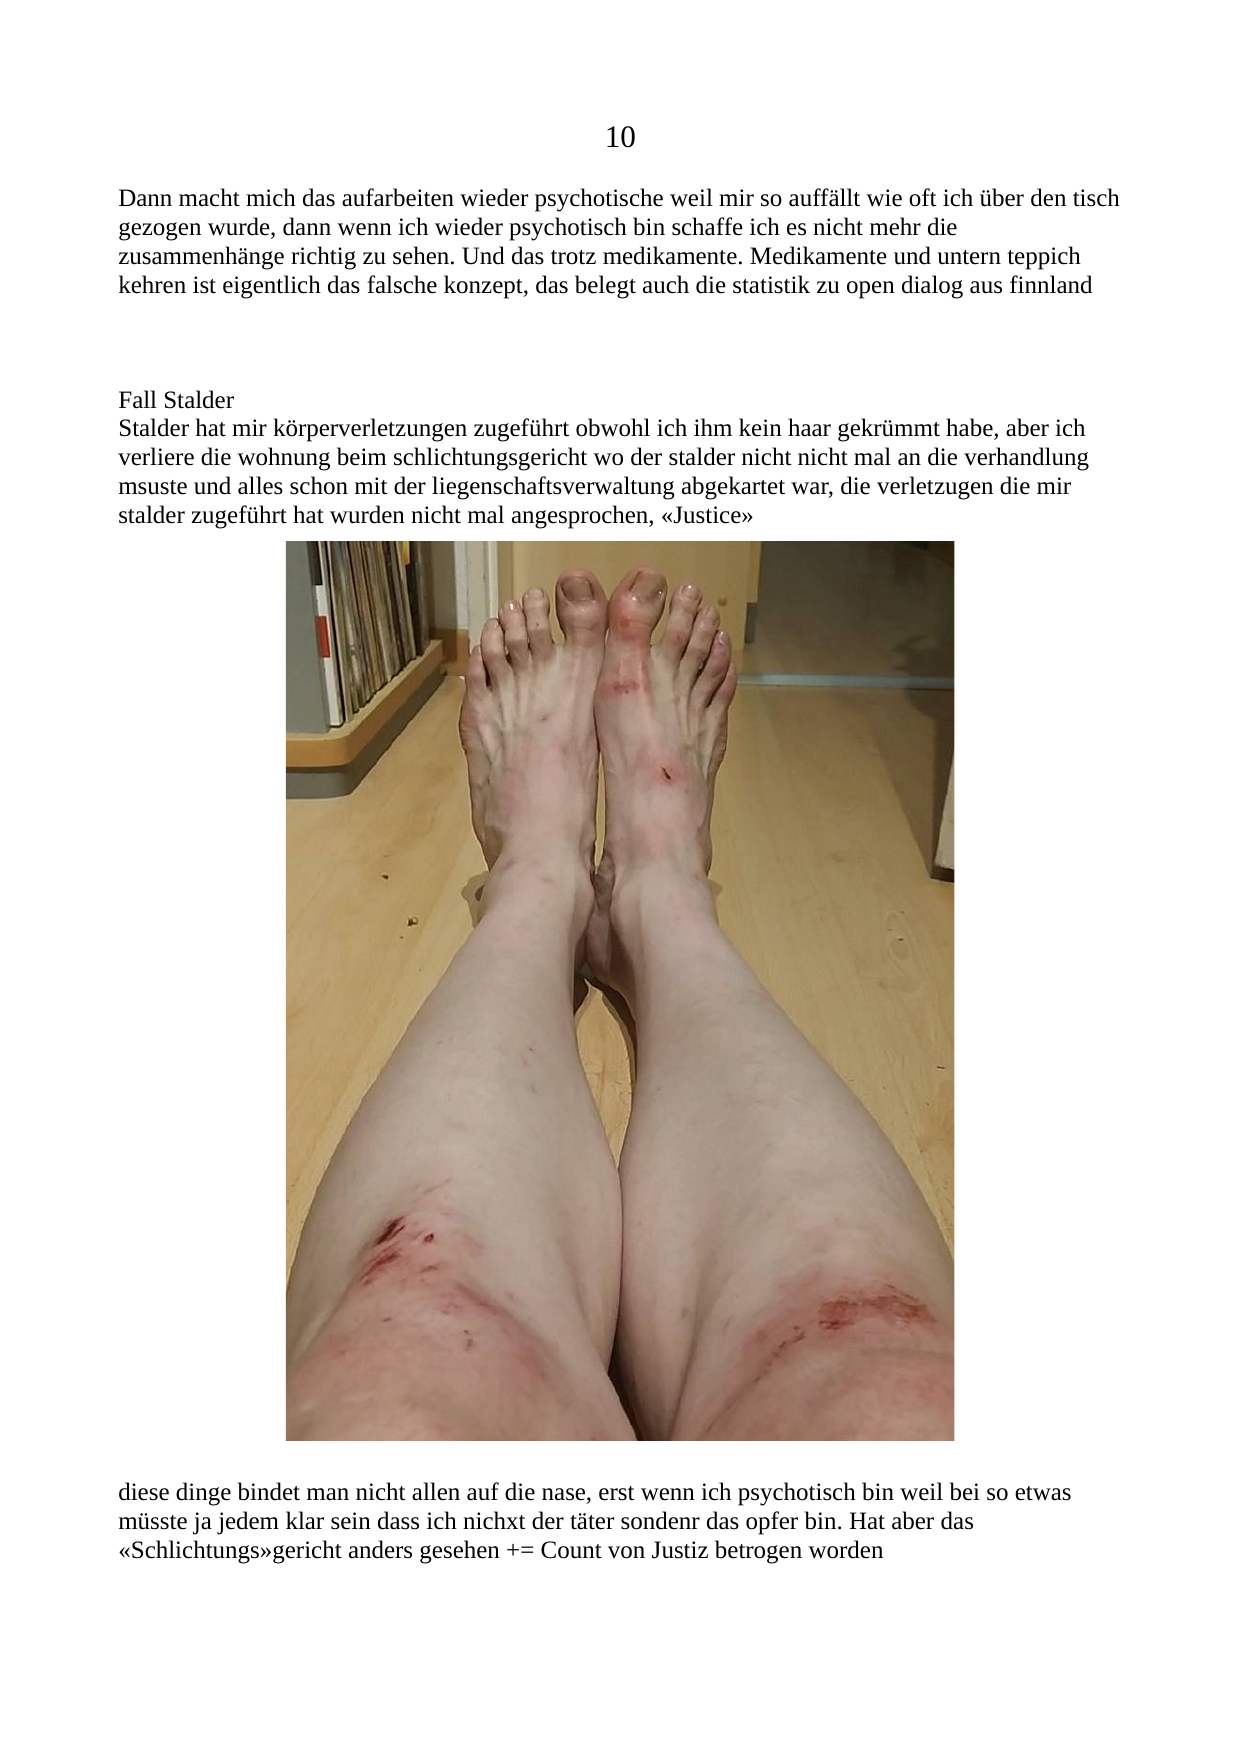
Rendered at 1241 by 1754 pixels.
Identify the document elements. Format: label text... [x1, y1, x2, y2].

text Fall Stalder [118, 385, 1122, 413]
text diese dinge bindet man nicht allen auf die nase, erst wenn ich psychotisch bin weil bei so etwas müsste ja jedem klar sein dass ich nichxt der täter sondenr das opfer bin. Hat aber das «Schlichtungs»gericht anders gesehen += Count von Justiz betrogen worden [118, 1477, 1122, 1563]
text Dann macht mich das aufarbeiten wieder psychotische weil mir so auffällt wie oft ich über den tisch gezogen wurde, dann wenn ich wieder psychotisch bin schaffe ich es nicht mehr die zusammenhänge richtig zu sehen. Und das trotz medikamente. Medikamente und untern teppich kehren ist eigentlich das falsche konzept, das belegt auch die statistik zu open dialog aus finnland [118, 183, 1122, 298]
text Stalder hat mir körperverletzungen zugeführt obwohl ich ihm kein haar gekrümmt habe, aber ich verliere die wohnung beim schlichtungsgericht wo der stalder nicht nicht mal an die verhandlung msuste und alles schon mit der liegenschaftsverwaltung abgekartet war, die verletzugen die mir stalder zugeführt hat wurden nicht mal angesprochen, «Justice» [118, 413, 1122, 528]
picture [285, 541, 955, 1441]
